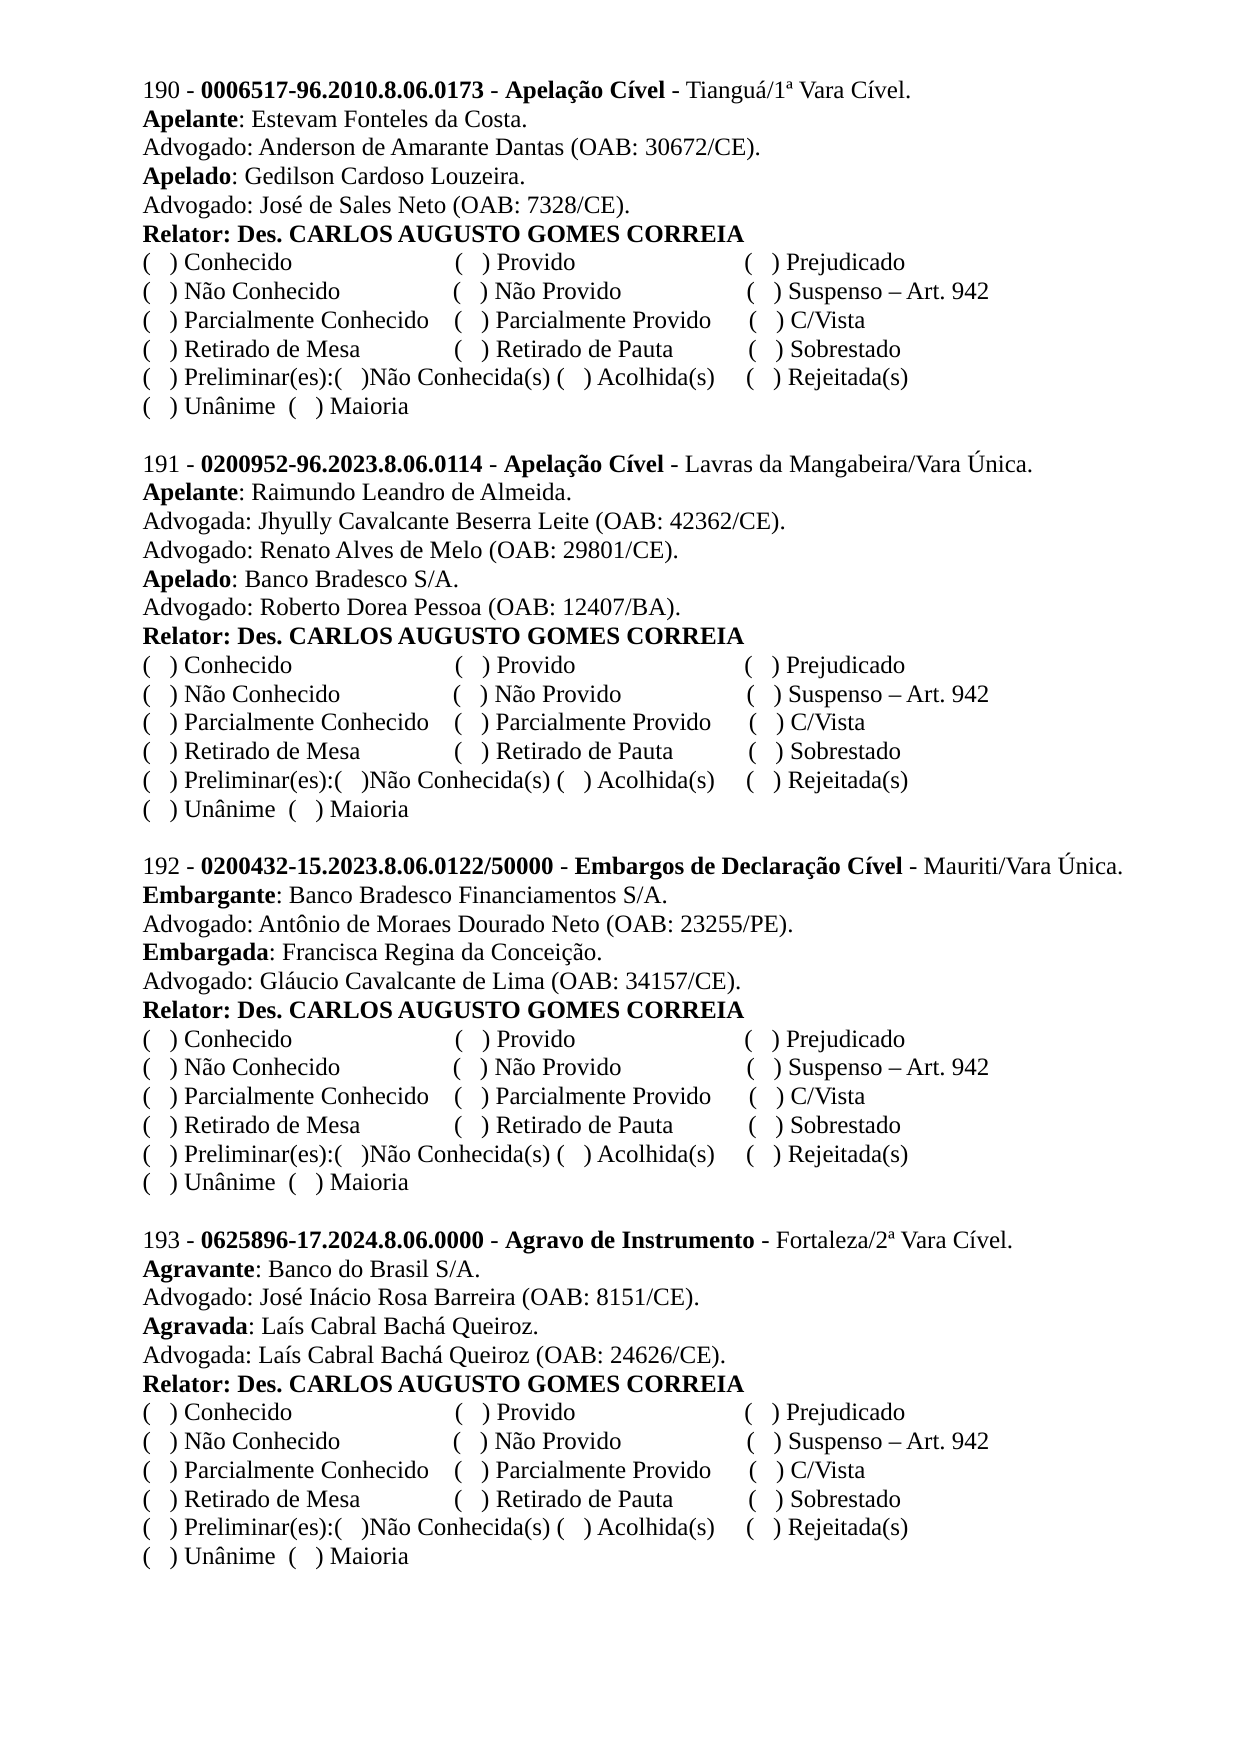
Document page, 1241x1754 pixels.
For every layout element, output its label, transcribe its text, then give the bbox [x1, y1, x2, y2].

text ( ) Conhecido ( ) Provido ( ) Prejudicado [142, 650, 1141, 679]
text ( ) Parcialmente Conhecido ( ) Parcialmente Provido ( ) C/Vista [142, 1081, 1158, 1110]
text ( ) Unânime ( ) Maioria [142, 794, 1158, 822]
text 192 - 0200432-15.2023.8.06.0122/50000 - Embargos de Declaração Cível - Mauriti/Vara Única. [142, 851, 1141, 880]
text ( ) Preliminar(es):( )Não Conhecida(s) ( ) Acolhida(s) ( ) Rejeitada(s) [142, 362, 1158, 391]
text Embargada: Francisca Regina da Conceição. [142, 937, 1141, 966]
text Embargante: Banco Bradesco Financiamentos S/A. [142, 880, 1141, 909]
text Advogada: Jhyully Cavalcante Beserra Leite (OAB: 42362/CE). [142, 506, 1141, 535]
text ( ) Preliminar(es):( )Não Conhecida(s) ( ) Acolhida(s) ( ) Rejeitada(s) [142, 1512, 1158, 1541]
text Advogado: Renato Alves de Melo (OAB: 29801/CE). [142, 535, 1141, 564]
text ( ) Parcialmente Conhecido ( ) Parcialmente Provido ( ) C/Vista [142, 707, 1158, 736]
text ( ) Preliminar(es):( )Não Conhecida(s) ( ) Acolhida(s) ( ) Rejeitada(s) [142, 765, 1158, 794]
text Agravante: Banco do Brasil S/A. [142, 1254, 1141, 1282]
text ( ) Não Conhecido ( ) Não Provido ( ) Suspenso – Art. 942 [142, 1426, 1158, 1455]
text Advogado: José de Sales Neto (OAB: 7328/CE). [142, 190, 1141, 219]
text 190 - 0006517-96.2010.8.06.0173 - Apelação Cível - Tianguá/1ª Vara Cível. [142, 75, 1141, 104]
text Relator: Des. CARLOS AUGUSTO GOMES CORREIA [142, 621, 1141, 650]
text 193 - 0625896-17.2024.8.06.0000 - Agravo de Instrumento - Fortaleza/2ª Vara Cível. [142, 1225, 1141, 1254]
text Apelante: Estevam Fonteles da Costa. [142, 104, 1141, 132]
text Relator: Des. CARLOS AUGUSTO GOMES CORREIA [142, 219, 1141, 247]
text ( ) Retirado de Mesa ( ) Retirado de Pauta ( ) Sobrestado [142, 736, 1158, 765]
text ( ) Não Conhecido ( ) Não Provido ( ) Suspenso – Art. 942 [142, 679, 1158, 707]
text Advogado: José Inácio Rosa Barreira (OAB: 8151/CE). [142, 1282, 1141, 1311]
text ( ) Conhecido ( ) Provido ( ) Prejudicado [142, 247, 1141, 276]
text ( ) Não Conhecido ( ) Não Provido ( ) Suspenso – Art. 942 [142, 276, 1158, 305]
text ( ) Conhecido ( ) Provido ( ) Prejudicado [142, 1397, 1141, 1426]
text Advogado: Gláucio Cavalcante de Lima (OAB: 34157/CE). [142, 966, 1141, 995]
text ( ) Conhecido ( ) Provido ( ) Prejudicado [142, 1024, 1141, 1052]
text Advogado: Roberto Dorea Pessoa (OAB: 12407/BA). [142, 592, 1141, 621]
text ( ) Parcialmente Conhecido ( ) Parcialmente Provido ( ) C/Vista [142, 305, 1158, 334]
text Apelado: Banco Bradesco S/A. [142, 564, 1141, 592]
text Advogado: Anderson de Amarante Dantas (OAB: 30672/CE). [142, 132, 1141, 161]
text Relator: Des. CARLOS AUGUSTO GOMES CORREIA [142, 1369, 1141, 1397]
text ( ) Unânime ( ) Maioria [142, 1541, 1158, 1570]
text ( ) Parcialmente Conhecido ( ) Parcialmente Provido ( ) C/Vista [142, 1455, 1158, 1484]
text 191 - 0200952-96.2023.8.06.0114 - Apelação Cível - Lavras da Mangabeira/Vara Única. [142, 449, 1141, 477]
text Agravada: Laís Cabral Bachá Queiroz. [142, 1311, 1141, 1340]
text ( ) Não Conhecido ( ) Não Provido ( ) Suspenso – Art. 942 [142, 1052, 1158, 1081]
text Relator: Des. CARLOS AUGUSTO GOMES CORREIA [142, 995, 1141, 1024]
text ( ) Retirado de Mesa ( ) Retirado de Pauta ( ) Sobrestado [142, 334, 1158, 362]
text Advogada: Laís Cabral Bachá Queiroz (OAB: 24626/CE). [142, 1340, 1141, 1369]
text ( ) Retirado de Mesa ( ) Retirado de Pauta ( ) Sobrestado [142, 1484, 1158, 1512]
text ( ) Unânime ( ) Maioria [142, 391, 1158, 420]
text Apelado: Gedilson Cardoso Louzeira. [142, 161, 1141, 190]
text ( ) Preliminar(es):( )Não Conhecida(s) ( ) Acolhida(s) ( ) Rejeitada(s) [142, 1139, 1158, 1167]
text Apelante: Raimundo Leandro de Almeida. [142, 477, 1141, 506]
text ( ) Retirado de Mesa ( ) Retirado de Pauta ( ) Sobrestado [142, 1110, 1158, 1139]
text Advogado: Antônio de Moraes Dourado Neto (OAB: 23255/PE). [142, 909, 1141, 937]
text ( ) Unânime ( ) Maioria [142, 1167, 1158, 1196]
